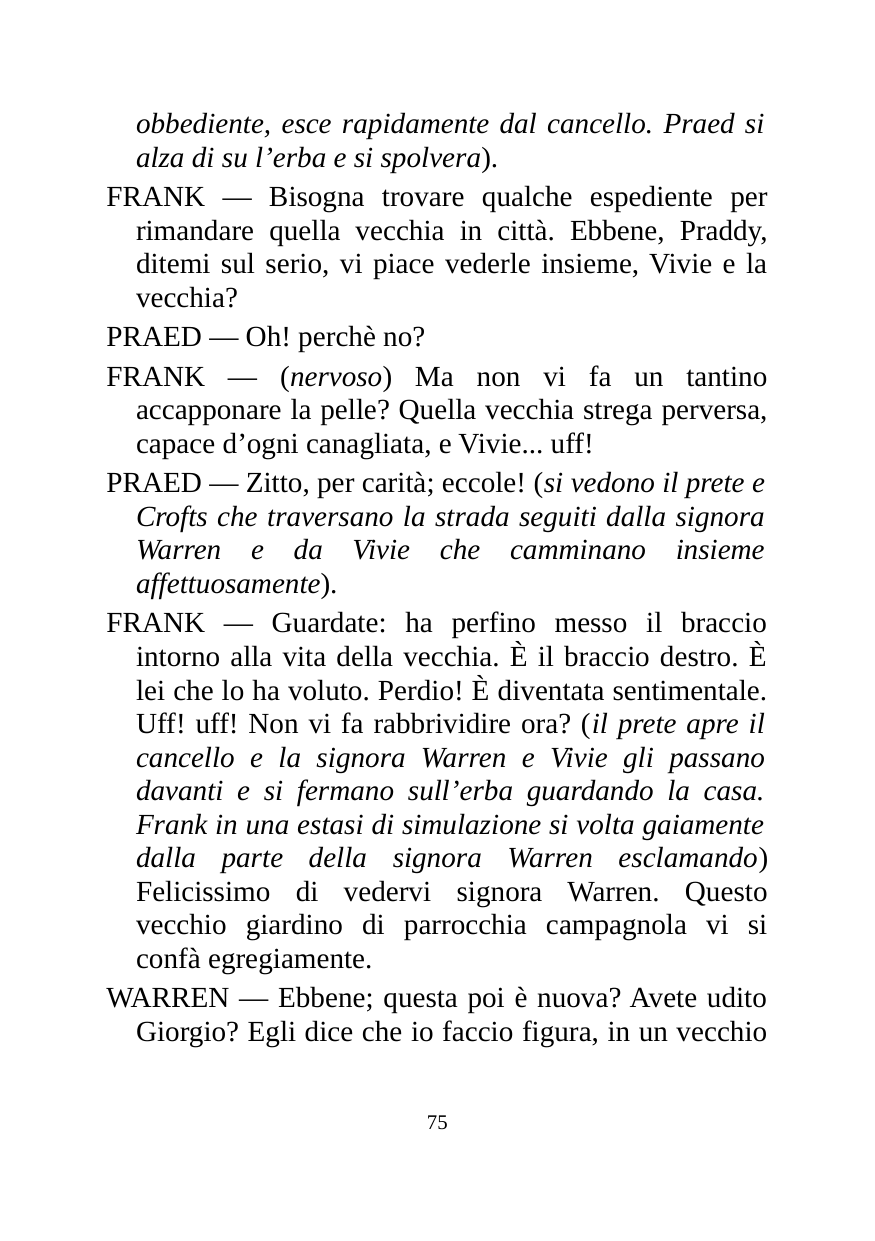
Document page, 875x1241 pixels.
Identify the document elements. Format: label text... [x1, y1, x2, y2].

text FRANK — Guardate: ha perfino messo il braccio intorno alla vita della vecchia. È il braccio destro. È lei che lo ha voluto. Perdio! È diventata sentimentale. Uff! uff! Non vi fa rabbrividire ora? (il prete apre il cancello e la signora Warren e Vivie gli passano davanti e si fermano sull’erba guardando la casa. Frank in una estasi di simulazione si volta gaiamente dalla parte della signora Warren esclamando) Felicissimo di vedervi signora Warren. Questo vecchio giardino di parrocchia campagnola vi si confà egregiamente. [106, 606, 768, 974]
text PRAED — Oh! perchè no? [106, 319, 768, 353]
text PRAED — Zitto, per carità; eccole! (si vedono il prete e Crofts che traversano la strada seguiti dalla signora Warren e da Vivie che camminano insieme affettuosamente). [106, 465, 768, 599]
text obbediente, esce rapidamente dal cancello. Praed si alza di su l’erba e si spolvera). [106, 106, 768, 173]
text WARREN — Ebbene; questa poi è nuova? Avete udito Giorgio? Egli dice che io faccio figura, in un vecchio [106, 980, 768, 1047]
text FRANK — (nervoso) Ma non vi fa un tantino accapponare la pelle? Quella vecchia strega perversa, capace d’ogni canagliata, e Vivie... uff! [106, 359, 768, 459]
text FRANK — Bisogna trovare qualche espediente per rimandare quella vecchia in città. Ebbene, Praddy, ditemi sul serio, vi piace vederle insieme, Vivie e la vecchia? [106, 179, 768, 313]
